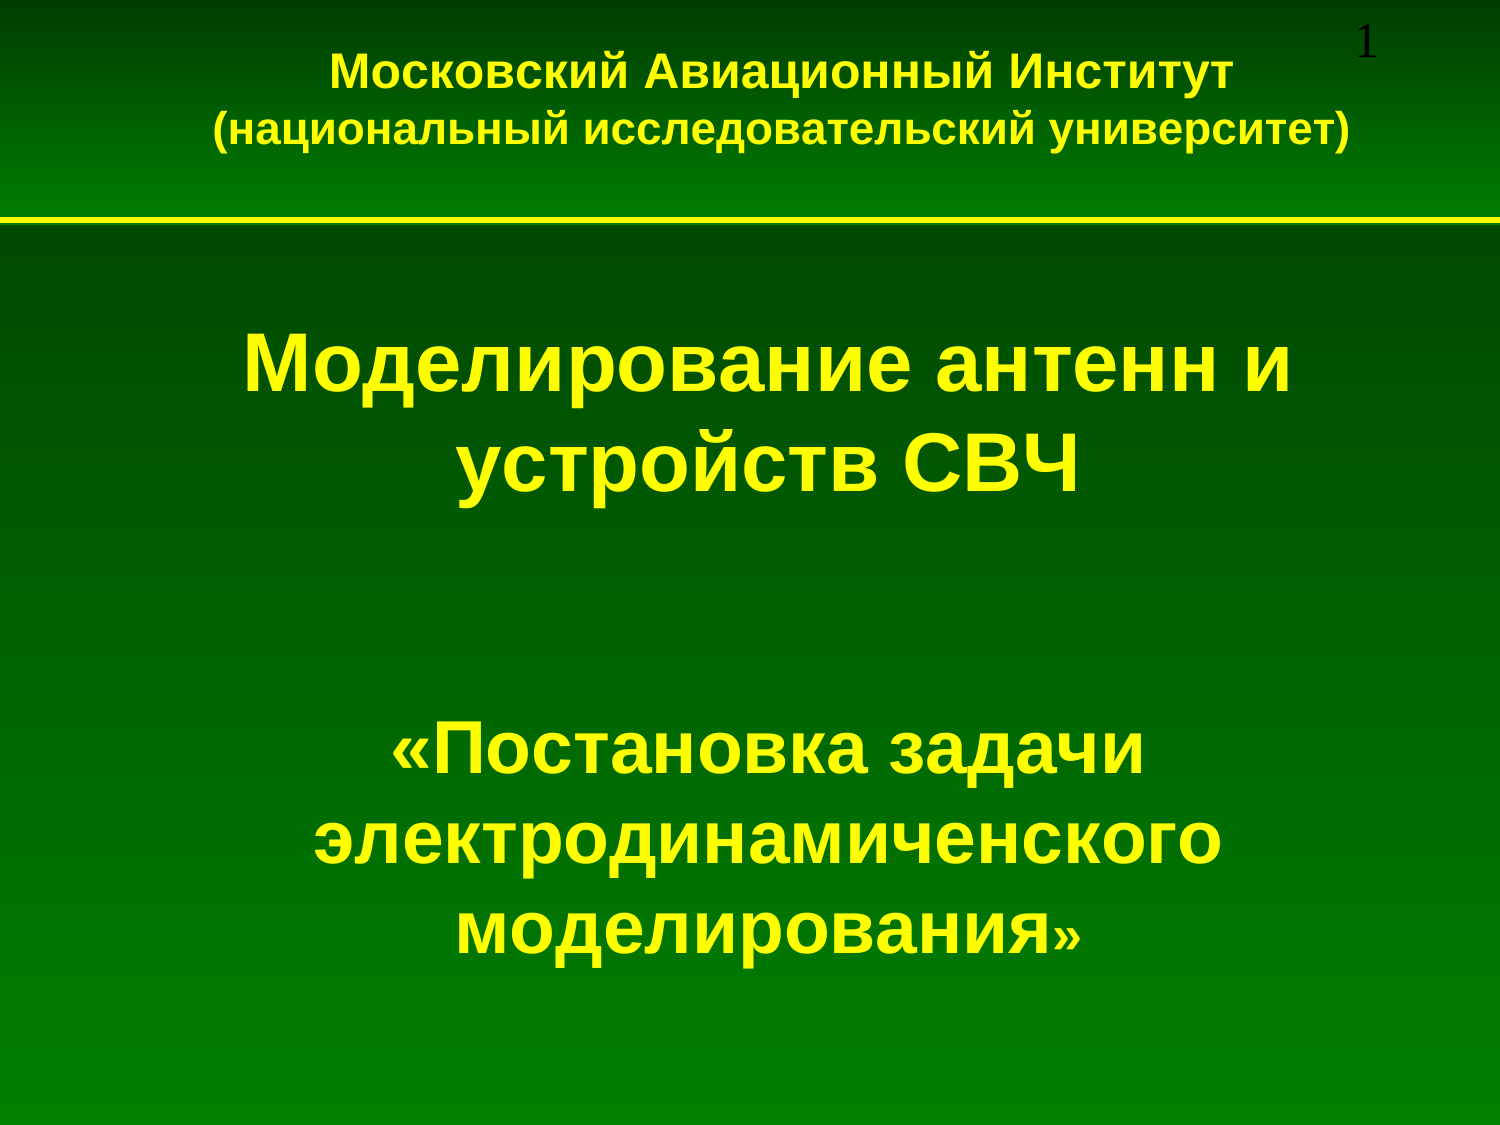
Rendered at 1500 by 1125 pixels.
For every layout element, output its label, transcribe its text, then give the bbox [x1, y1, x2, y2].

text_box Моделирование антенн и устройств СВЧ [37, 207, 1500, 608]
text_box «Постановка задачи электродинамиченского моделирования» [37, 633, 1500, 1033]
text_box Московский Авиационный Институт (национальный исследовательский университет) [153, 31, 1411, 162]
